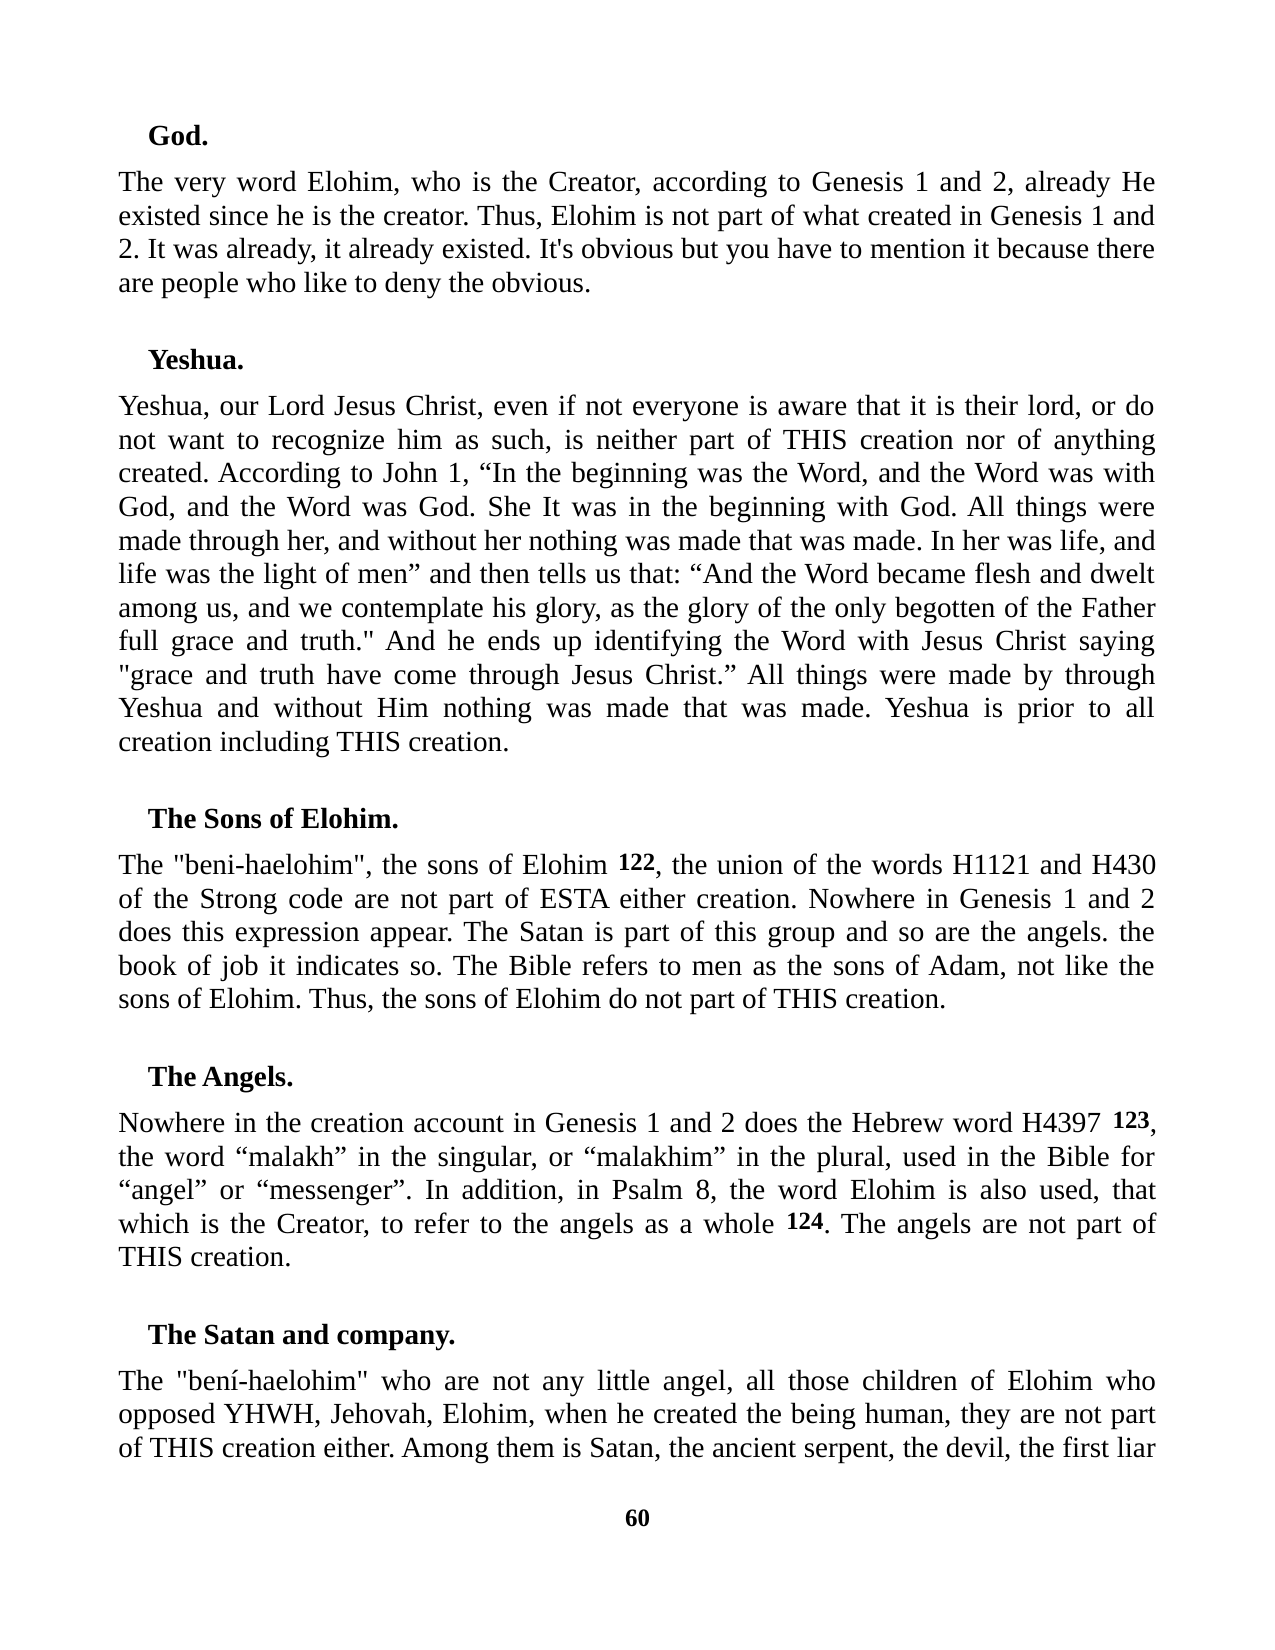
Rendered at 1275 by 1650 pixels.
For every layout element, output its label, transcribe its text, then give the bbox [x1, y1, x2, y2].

subtitle The Satan and company. [148, 1317, 1157, 1351]
text Yeshua, our Lord Jesus Christ, even if not everyone is aware that it is their lord, or do not want to recognize him as such, is neither part of THIS creation nor of anything created. According to John 1, “In the beginning was the Word, and the Word was with God, and the Word was God. She It was in the beginning with God. All things were made through her, and without her nothing was made that was made. In her was life, and life was the light of men” and then tells us that: “And the Word became flesh and dwelt among us, and we contemplate his glory, as the glory of the only begotten of the Father full grace and truth." And he ends up identifying the Word with Jesus Christ saying "grace and truth have come through Jesus Christ.” All things were made by through Yeshua and without Him nothing was made that was made. Yeshua is prior to all creation including THIS creation. [118, 388, 1157, 757]
text The "bení-haelohim" who are not any little angel, all those children of Elohim who opposed YHWH, Jehovah, Elohim, when he created the being human, they are not part of THIS creation either. Among them is Satan, the ancient serpent, the devil, the first liar [118, 1363, 1157, 1464]
text The very word Elohim, who is the Creator, according to Genesis 1 and 2, already He existed since he is the creator. Thus, Elohim is not part of what created in Genesis 1 and 2. It was already, it already existed. It's obvious but you have to mention it because there are people who like to deny the obvious. [118, 164, 1157, 298]
text Nowhere in the creation account in Genesis 1 and 2 does the Hebrew word H4397 , the word “malakh” in the singular, or “malakhim” in the plural, used in the Bible for “angel” or “messenger”. In addition, in Psalm 8, the word Elohim is also used, that which is the Creator, to refer to the angels as a whole . The angels are not part of THIS creation. [118, 1105, 1157, 1273]
subtitle Yeshua. [148, 342, 1157, 376]
subtitle The Angels. [148, 1059, 1157, 1093]
text The "beni-haelohim", the sons of Elohim , the union of the words H1121 and H430 of the Strong code are not part of ESTA either creation. Nowhere in Genesis 1 and 2 does this expression appear. The Satan is part of this group and so are the angels. the book of job it indicates so. The Bible refers to men as the sons of Adam, not like the sons of Elohim. Thus, the sons of Elohim do not part of THIS creation. [118, 847, 1157, 1015]
subtitle The Sons of Elohim. [148, 801, 1157, 835]
subtitle God. [148, 118, 1157, 152]
